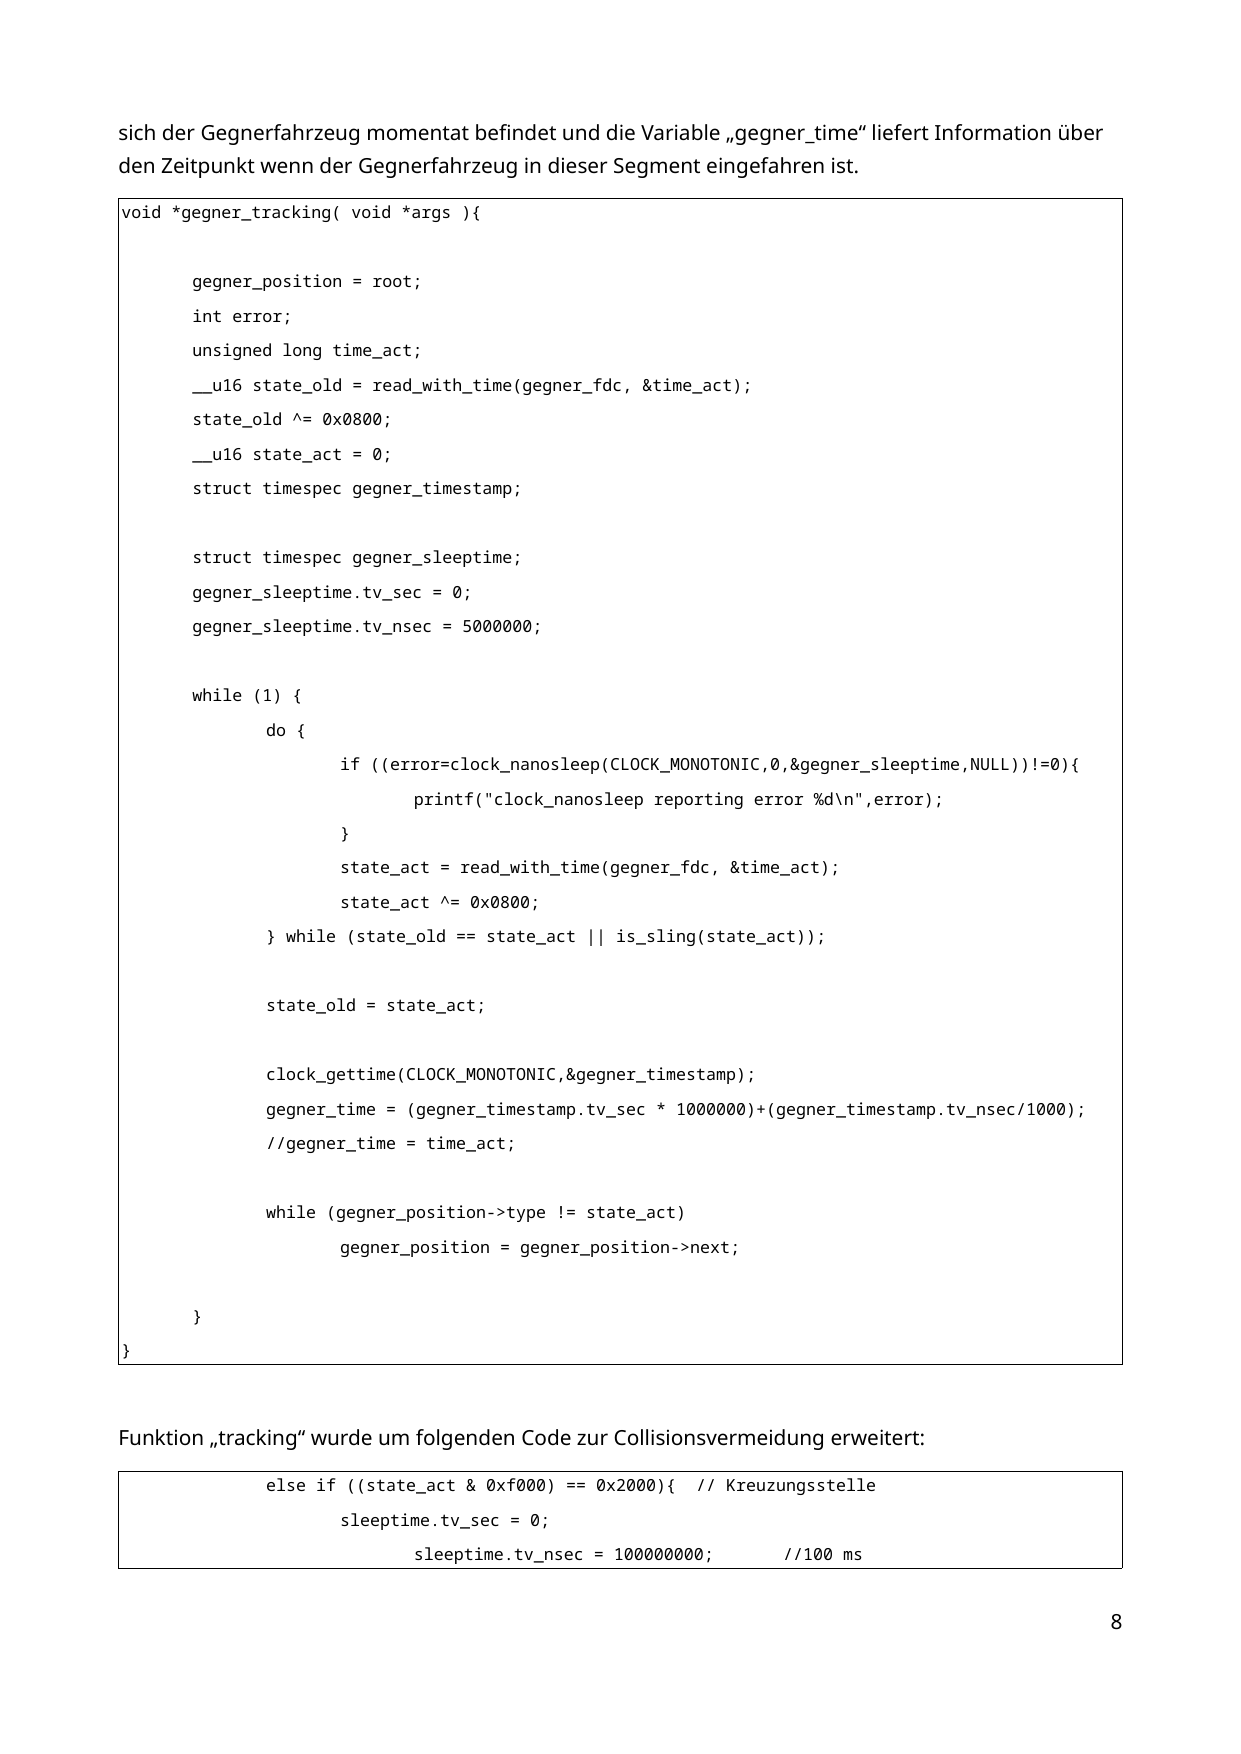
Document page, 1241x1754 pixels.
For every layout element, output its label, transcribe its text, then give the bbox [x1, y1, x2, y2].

text do { [119, 715, 1122, 741]
text if ((error=clock_nanosleep(CLOCK_MONOTONIC,0,&gegner_sleeptime,NULL))!=0){ [119, 749, 1122, 775]
text } [119, 1336, 1122, 1364]
text while (1) { [119, 681, 1122, 706]
text state_act = read_with_time(gegner_fdc, &time_act); [119, 853, 1122, 879]
text } [119, 1301, 1122, 1327]
text while (gegner_position->type != state_act) [119, 1198, 1122, 1223]
text gegner_position = gegner_position->next; [119, 1232, 1122, 1258]
text sleeptime.tv_nsec = 100000000; //100 ms [119, 1539, 1122, 1568]
text //gegner_time = time_act; [119, 1129, 1122, 1154]
text state_old = state_act; [119, 991, 1122, 1017]
text struct timespec gegner_timestamp; [119, 474, 1122, 499]
text Funktion „tracking“ wurde um folgenden Code zur Collisionsvermeidung erweitert: [118, 1423, 1122, 1452]
text void *gegner_tracking( void *args ){ [119, 199, 1122, 224]
text gegner_time = (gegner_timestamp.tv_sec * 1000000)+(gegner_timestamp.tv_nsec/1000); [119, 1094, 1122, 1120]
text unsigned long time_act; [119, 336, 1122, 362]
text printf("clock_nanosleep reporting error %d\n",error); [119, 784, 1122, 810]
text clock_gettime(CLOCK_MONOTONIC,&gegner_timestamp); [119, 1060, 1122, 1086]
text struct timespec gegner_sleeptime; [119, 543, 1122, 568]
text } [119, 818, 1122, 844]
text state_old ^= 0x0800; [119, 405, 1122, 431]
text __u16 state_act = 0; [119, 439, 1122, 465]
text gegner_sleeptime.tv_sec = 0; [119, 577, 1122, 603]
text state_act ^= 0x0800; [119, 887, 1122, 913]
text gegner_sleeptime.tv_nsec = 5000000; [119, 612, 1122, 637]
text int error; [119, 301, 1122, 327]
text gegner_position = root; [119, 267, 1122, 293]
text sleeptime.tv_sec = 0; [119, 1505, 1122, 1531]
text sich der Gegnerfahrzeug momentat befindet und die Variable „gegner_time“ liefert Information über den Zeitpunkt wenn der Gegnerfahrzeug in dieser Segment eingefahren ist. [118, 118, 1122, 179]
text } while (state_old == state_act || is_sling(state_act)); [119, 922, 1122, 948]
text else if ((state_act & 0xf000) == 0x2000){ // Kreuzungsstelle [119, 1472, 1122, 1496]
text __u16 state_old = read_with_time(gegner_fdc, &time_act); [119, 370, 1122, 396]
